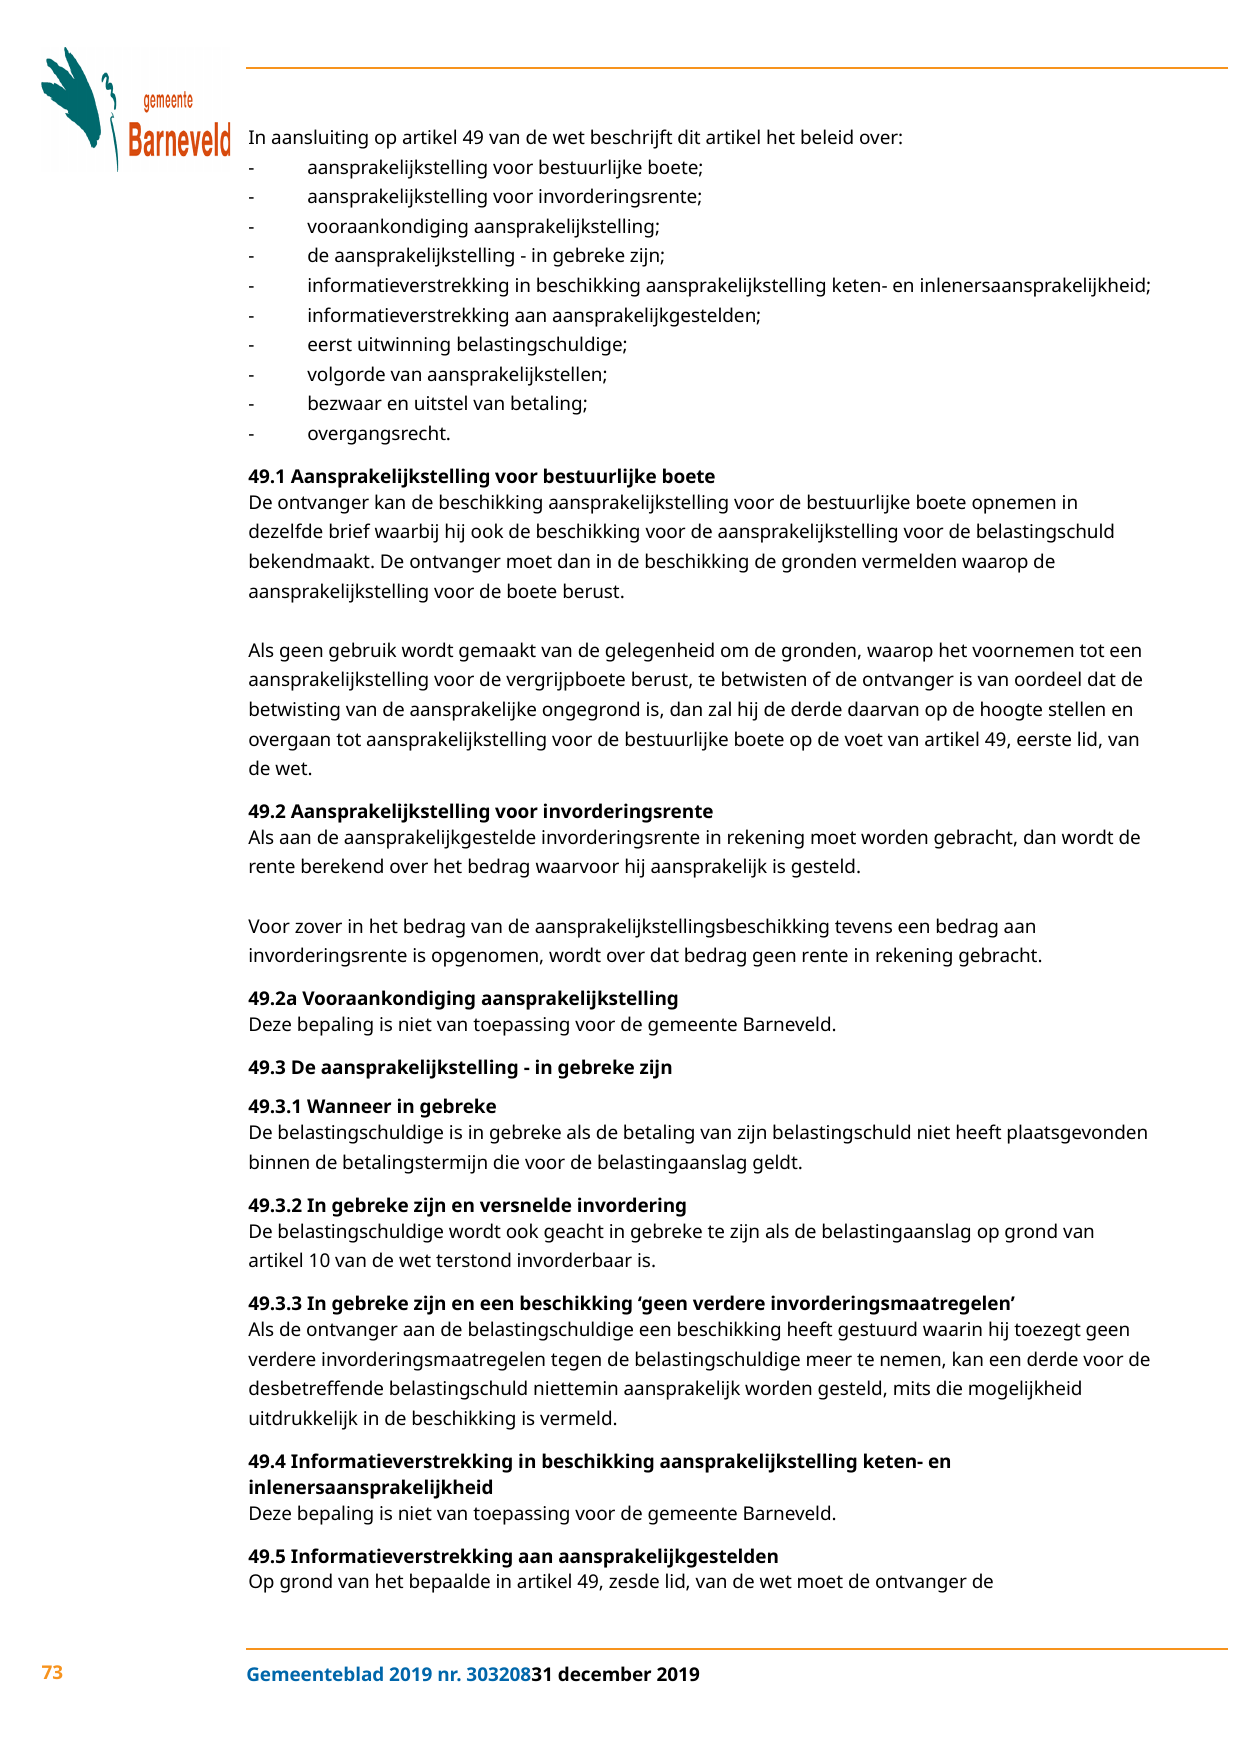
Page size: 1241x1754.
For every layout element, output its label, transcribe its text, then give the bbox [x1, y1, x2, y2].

text De belastingschuldige wordt ook geacht in gebreke te zijn als de belastingaanslag op grond van artikel 10 van de wet terstond invorderbaar is. [248, 1218, 1152, 1273]
text Als geen gebruik wordt gemaakt van de gelegenheid om de gronden, waarop het voornemen tot een aansprakelijkstelling voor de vergrijpboete berust, te betwisten of de ontvanger is van oordeel dat de betwisting van de aansprakelijke ongegrond is, dan zal hij de derde daarvan op de hoogte stellen en overgaan tot aansprakelijkstelling voor de bestuurlijke boete op de voet van artikel 49, eerste lid, van de wet. [248, 637, 1152, 781]
text 49.5 Informatieverstrekking aan aansprakelijkgestelden [248, 1543, 1152, 1568]
text Als aan de aansprakelijkgestelde invorderingsrente in rekening moet worden gebracht, dan wordt de rente berekend over het bedrag waarvoor hij aansprakelijk is gesteld. [248, 824, 1152, 879]
text Als de ontvanger aan de belastingschuldige een beschikking heeft gestuurd waarin hij toezegt geen verdere invorderingsmaatregelen tegen de belastingschuldige meer te nemen, kan een derde voor de desbetreffende belastingschuld niettemin aansprakelijk worden gesteld, mits die mogelijkheid uitdrukkelijk in de beschikking is vermeld. [248, 1316, 1152, 1431]
text 49.3.2 In gebreke zijn en versnelde invordering [248, 1192, 1152, 1218]
text 49.3.1 Wanneer in gebreke [248, 1094, 1152, 1119]
text Deze bepaling is niet van toepassing voor de gemeente Barneveld. [248, 1500, 1152, 1525]
text De ontvanger kan de beschikking aansprakelijkstelling voor de bestuurlijke boete opnemen in dezelfde brief waarbij hij ook de beschikking voor de aansprakelijkstelling voor de belastingschuld bekendmaakt. De ontvanger moet dan in de beschikking de gronden vermelden waarop de aansprakelijkstelling voor de boete berust. [248, 489, 1152, 603]
text In aansluiting op artikel 49 van de wet beschrijft dit artikel het beleid over: [248, 124, 1152, 150]
text 49.3 De aansprakelijkstelling - in gebreke zijn [248, 1054, 1152, 1080]
picture [41, 47, 231, 172]
list informatieverstrekking in beschikking aansprakelijkstelling keten- en inlenersaansprakelijkheid; [248, 272, 1152, 298]
text 49.1 Aansprakelijkstelling voor bestuurlijke boete [248, 463, 1152, 489]
text 49.3.3 In gebreke zijn en een beschikking ‘geen verdere invorderingsmaatregelen’ [248, 1291, 1152, 1316]
text De belastingschuldige is in gebreke als de betaling van zijn belastingschuld niet heeft plaatsgevonden binnen de betalingstermijn die voor de belastingaanslag geldt. [248, 1119, 1152, 1175]
text Op grond van het bepaalde in artikel 49, zesde lid, van de wet moet de ontvanger de [248, 1568, 1152, 1594]
text 49.2a Vooraankondiging aansprakelijkstelling [248, 986, 1152, 1011]
list aansprakelijkstelling voor invorderingsrente; [248, 183, 1152, 209]
list aansprakelijkstelling voor bestuurlijke boete; [248, 154, 1152, 180]
list bezwaar en uitstel van betaling; [248, 391, 1152, 416]
text Voor zover in het bedrag van de aansprakelijkstellingsbeschikking tevens een bedrag aan invorderingsrente is opgenomen, wordt over dat bedrag geen rente in rekening gebracht. [248, 913, 1152, 968]
text 49.4 Informatieverstrekking in beschikking aansprakelijkstelling keten- en inlenersaansprakelijkheid [248, 1448, 1152, 1500]
list volgorde van aansprakelijkstellen; [248, 361, 1152, 387]
list informatieverstrekking aan aansprakelijkgestelden; [248, 302, 1152, 328]
list overgangsrecht. [248, 420, 1152, 446]
text 49.2 Aansprakelijkstelling voor invorderingsrente [248, 798, 1152, 824]
list de aansprakelijkstelling - in gebreke zijn; [248, 243, 1152, 268]
list eerst uitwinning belastingschuldige; [248, 331, 1152, 357]
list vooraankondiging aansprakelijkstelling; [248, 213, 1152, 239]
text Deze bepaling is niet van toepassing voor de gemeente Barneveld. [248, 1011, 1152, 1037]
